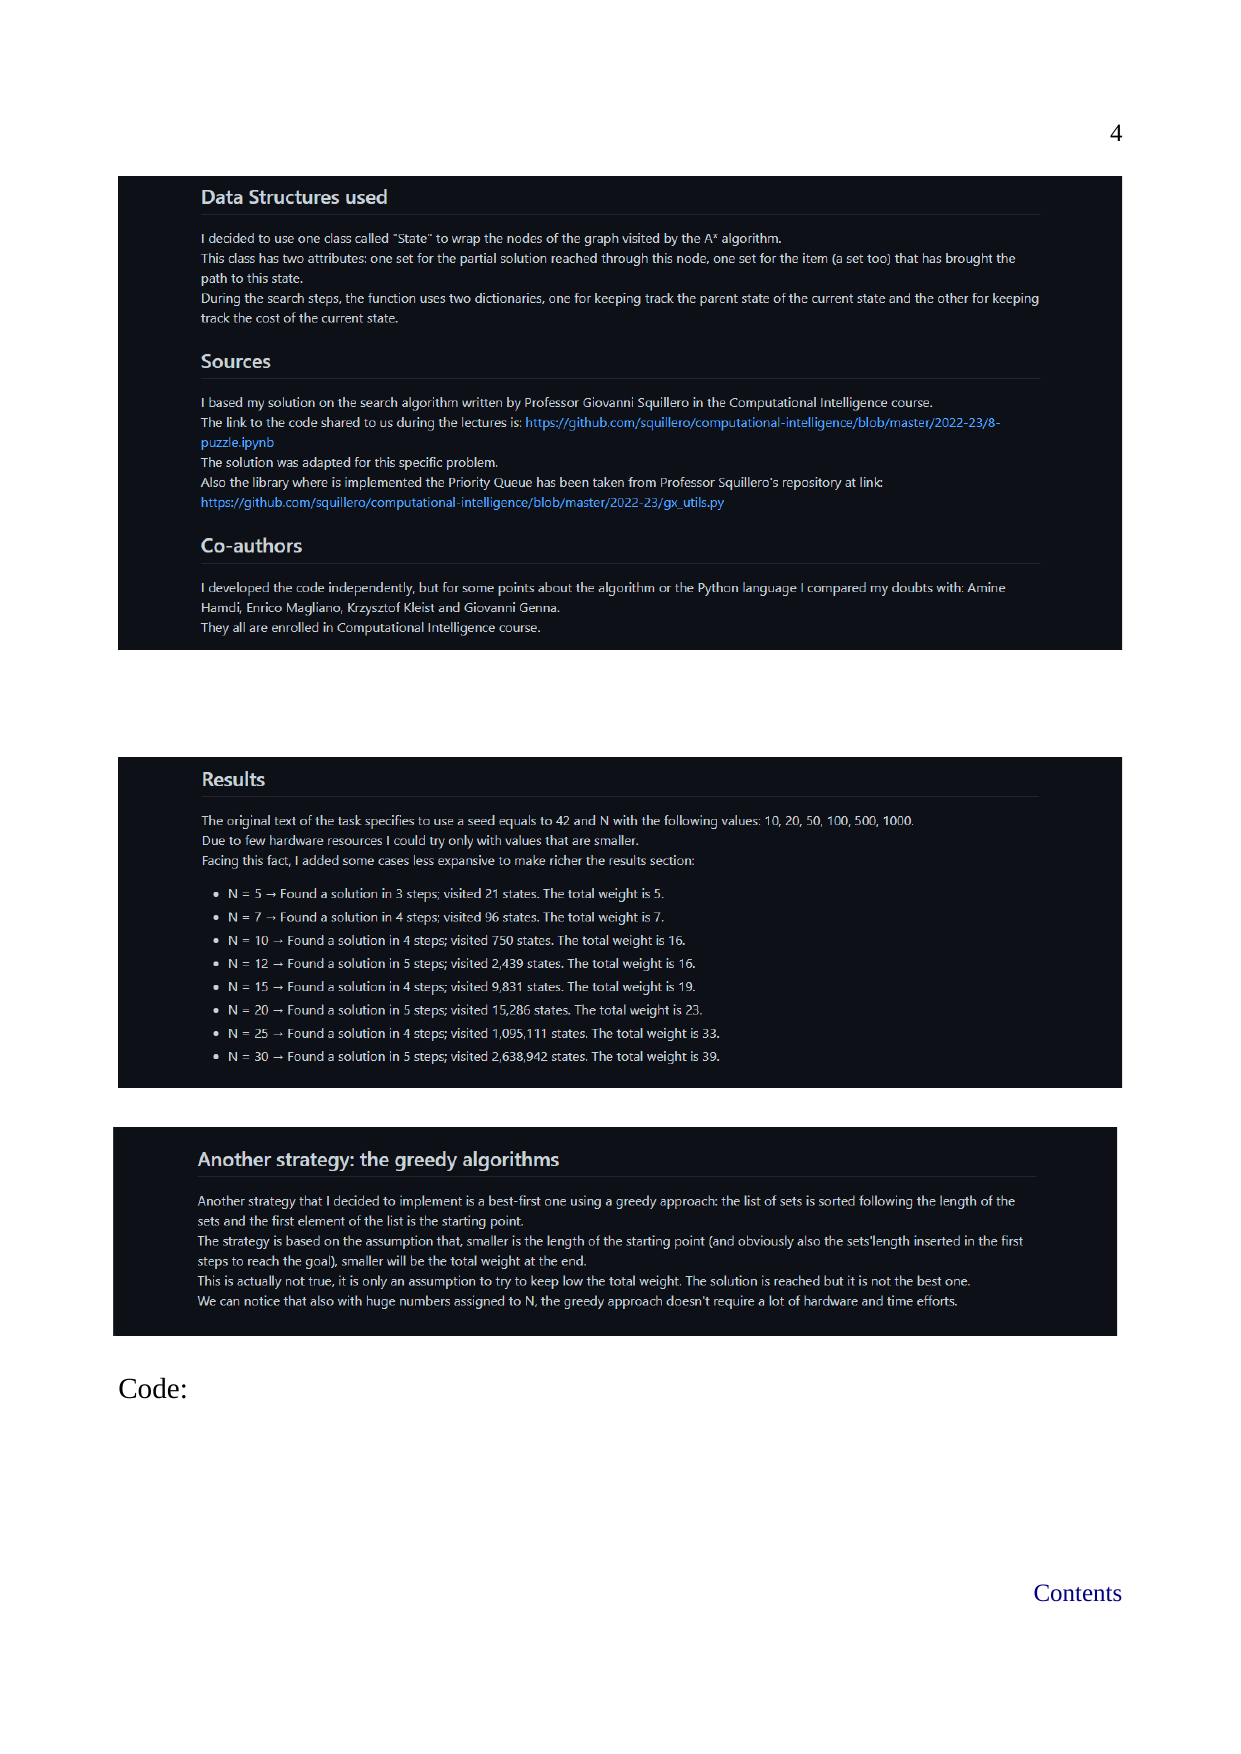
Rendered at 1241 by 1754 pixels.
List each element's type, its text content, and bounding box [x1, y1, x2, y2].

picture [118, 176, 1123, 650]
picture [118, 757, 1123, 1088]
text Code: [118, 1371, 1122, 1405]
picture [113, 1127, 1118, 1336]
